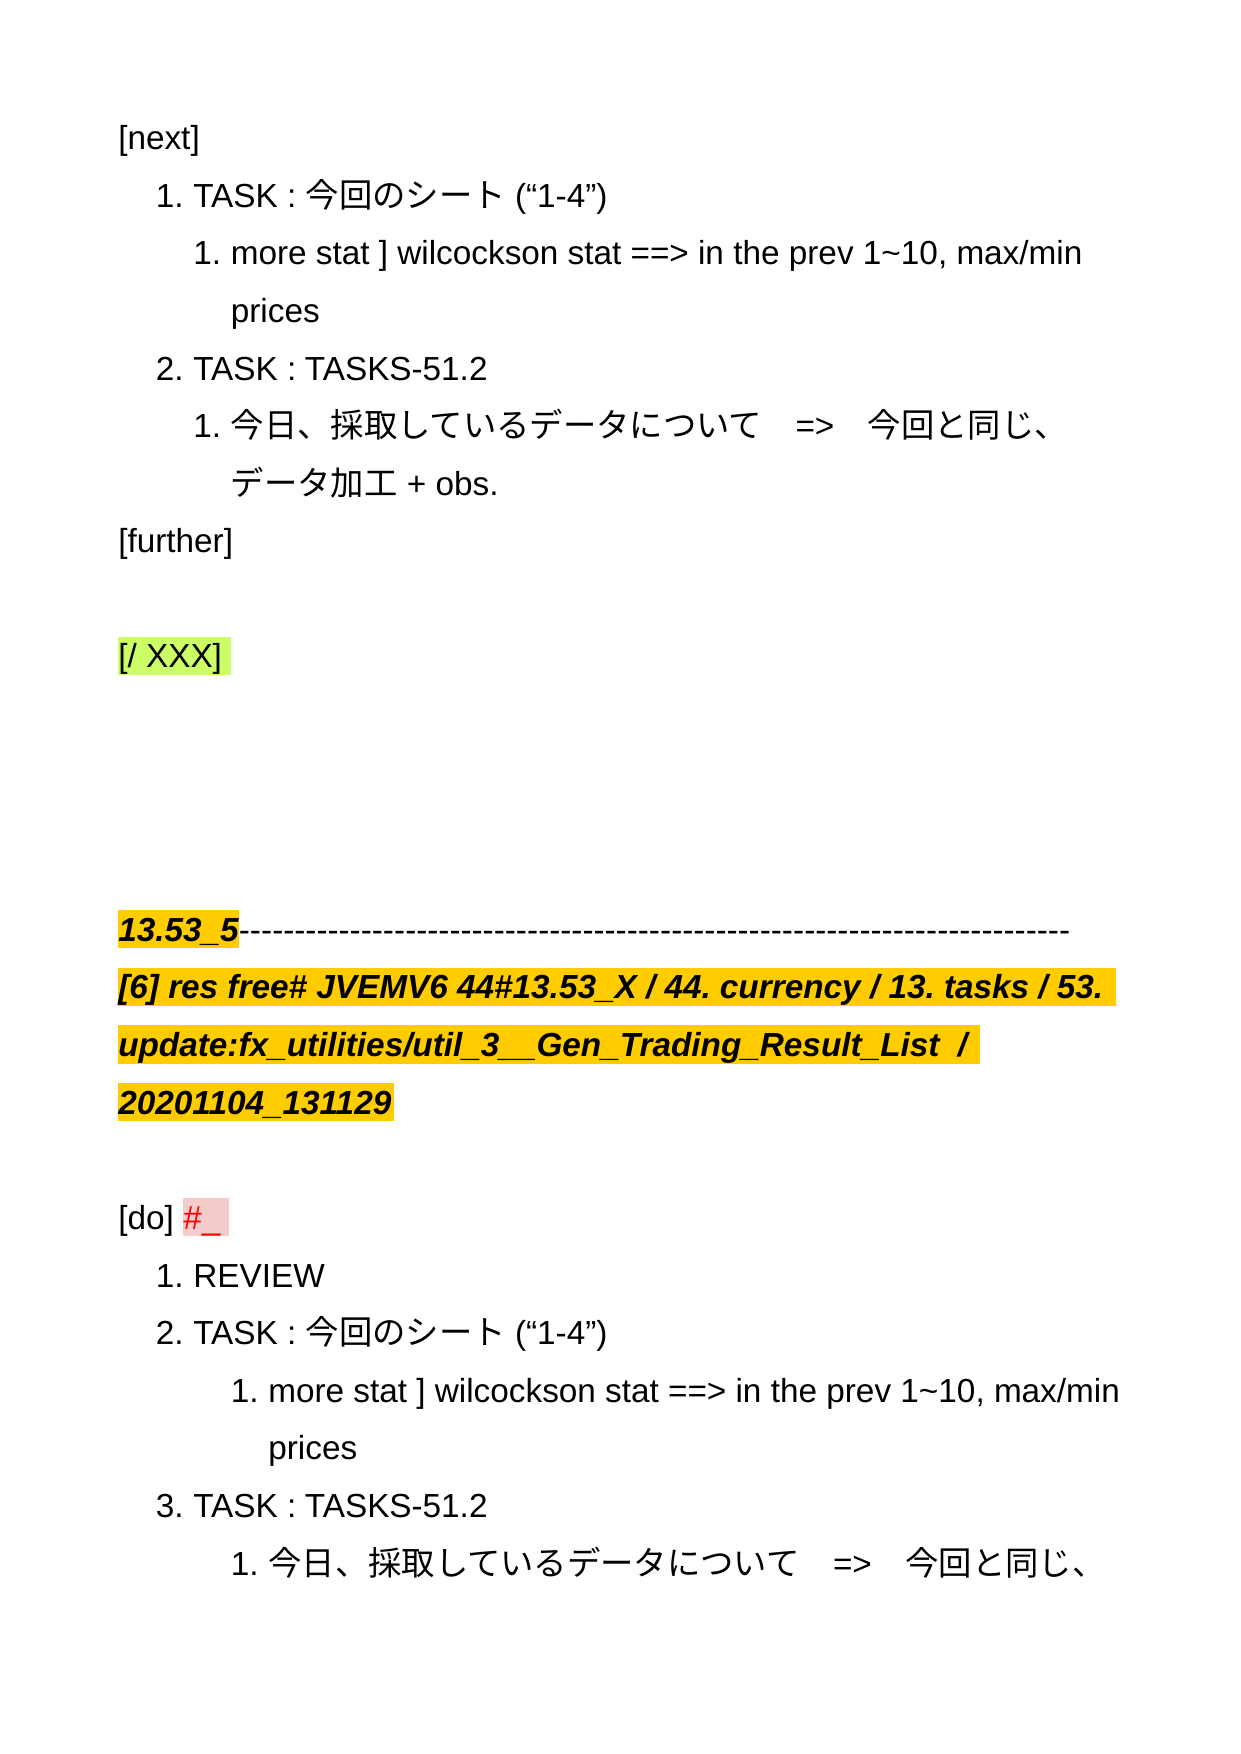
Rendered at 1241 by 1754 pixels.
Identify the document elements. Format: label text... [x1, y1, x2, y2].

text 13.53_5--------------------------------------------------------------------------- [118, 910, 1122, 948]
text [next] [118, 118, 1122, 157]
text [further] [118, 521, 1122, 560]
list TASK : 今回のシート (“1-4”) [156, 1313, 1122, 1352]
list TASK : TASKS-51.2 [156, 1486, 1122, 1524]
list 今日、採取しているデータについて => 今回と同じ、 [231, 1544, 1122, 1582]
list 今日、採取しているデータについて => 今回と同じ、データ加工 + obs. [193, 406, 1122, 502]
list more stat ] wilcockson stat ==> in the prev 1~10, max/min prices [193, 233, 1122, 329]
list TASK : TASKS-51.2 [156, 348, 1122, 387]
list TASK : 今回のシート (“1-4”) [156, 176, 1122, 214]
text [/ XXX] [118, 579, 1122, 675]
list more stat ] wilcockson stat ==> in the prev 1~10, max/min prices [231, 1371, 1122, 1467]
list REVIEW [156, 1256, 1122, 1294]
text [do] #_ [118, 1198, 1122, 1236]
text [6] res free# JVEMV6 44#13.53_X / 44. currency / 13. tasks / 53. update:fx_utilities/util_3__Gen_Trading_Result_List / 20201104_131129 [118, 968, 1122, 1121]
